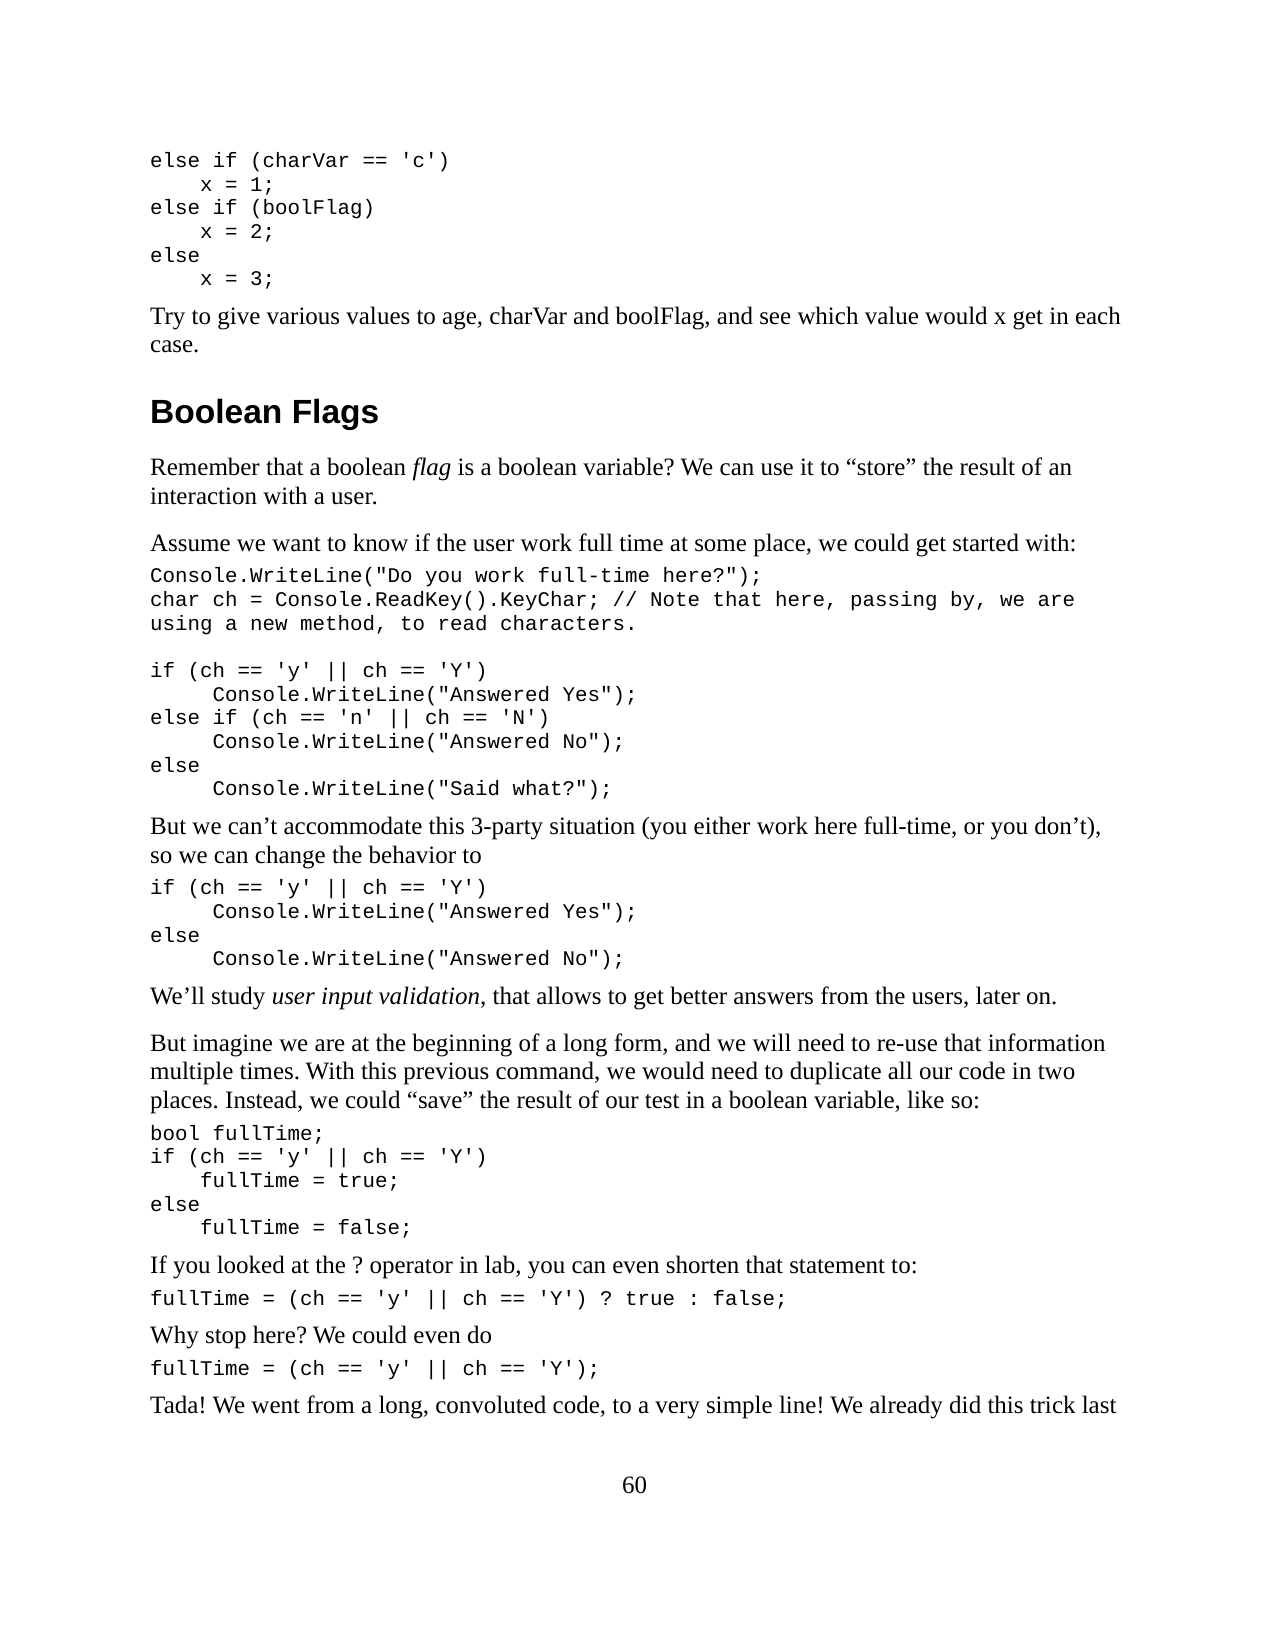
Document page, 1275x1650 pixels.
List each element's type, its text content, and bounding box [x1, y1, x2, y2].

text Console.WriteLine("Answered Yes"); [150, 684, 1125, 707]
text else if (ch == 'n' || ch == 'N') [150, 707, 1125, 731]
text If you looked at the ? operator in lab, you can even shorten that statement to: [150, 1250, 1125, 1279]
text Console.WriteLine("Answered Yes"); [150, 901, 1125, 925]
text fullTime = (ch == 'y' || ch == 'Y') ? true : false; [150, 1288, 1125, 1311]
text fullTime = (ch == 'y' || ch == 'Y'); [150, 1358, 1125, 1382]
text Try to give various values to age, charVar and boolFlag, and see which value would x get in each case. [150, 301, 1125, 358]
text else [150, 755, 1125, 778]
text Assume we want to know if the user work full time at some place, we could get started with: [150, 528, 1125, 557]
text We’ll study user input validation, that allows to get better answers from the users, later on. [150, 981, 1125, 1010]
text x = 2; [150, 221, 1125, 244]
text Remember that a boolean flag is a boolean variable? We can use it to “store” the result of an interaction with a user. [150, 452, 1125, 510]
text Tada! We went from a long, convoluted code, to a very simple line! We already did this trick last [150, 1391, 1125, 1419]
text Console.WriteLine("Said what?"); [150, 778, 1125, 802]
text Console.WriteLine("Do you work full-time here?"); [150, 566, 1125, 589]
text Console.WriteLine("Answered No"); [150, 948, 1125, 972]
text if (ch == 'y' || ch == 'Y') [150, 660, 1125, 684]
text fullTime = true; [150, 1170, 1125, 1194]
text else [150, 1194, 1125, 1217]
text Why stop here? We could even do [150, 1320, 1125, 1349]
text bool fullTime; [150, 1123, 1125, 1146]
text else [150, 925, 1125, 948]
text But imagine we are at the beginning of a long form, and we will need to re-use that information multiple times. With this previous command, we would need to duplicate all our code in two places. Instead, we could “save” the result of our test in a boolean variable, like so: [150, 1028, 1125, 1114]
text Console.WriteLine("Answered No"); [150, 731, 1125, 755]
text fullTime = false; [150, 1217, 1125, 1241]
text else if (boolFlag) [150, 197, 1125, 221]
text x = 1; [150, 174, 1125, 197]
text if (ch == 'y' || ch == 'Y') [150, 877, 1125, 901]
text But we can’t accommodate this 3-party situation (you either work here full-time, or you don’t), so we can change the behavior to [150, 811, 1125, 868]
text else if (charVar == 'c') [150, 150, 1125, 174]
text if (ch == 'y' || ch == 'Y') [150, 1146, 1125, 1170]
text char ch = Console.ReadKey().KeyChar; // Note that here, passing by, we are using a new method, to read characters. [150, 589, 1125, 636]
subtitle Boolean Flags [150, 392, 1125, 431]
text x = 3; [150, 268, 1125, 292]
text else [150, 244, 1125, 268]
